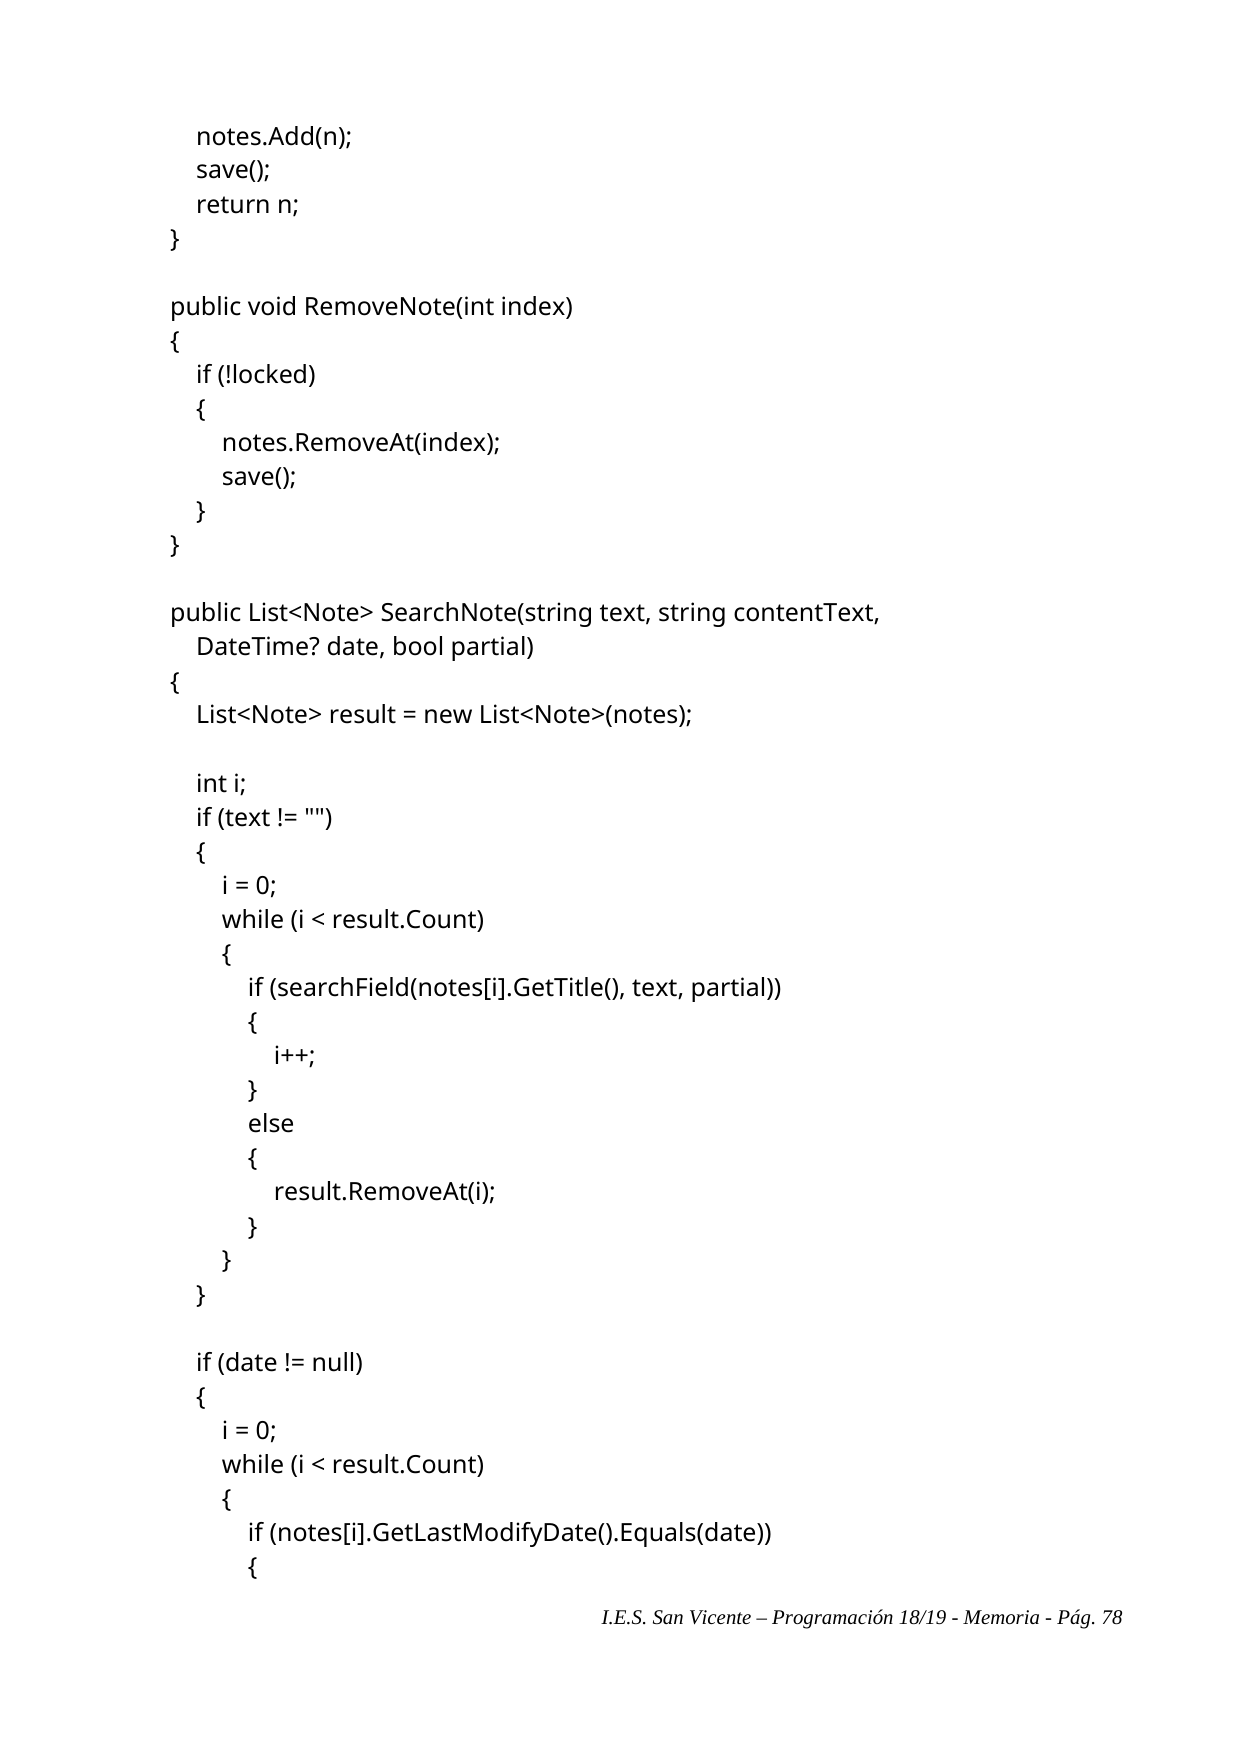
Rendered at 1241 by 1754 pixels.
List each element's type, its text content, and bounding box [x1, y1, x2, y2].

text } [118, 1208, 1122, 1242]
text while (i < result.Count) [118, 902, 1122, 936]
text DateTime? date, bool partial) [118, 629, 1122, 663]
text { [118, 1140, 1122, 1174]
text if (searchField(notes[i].GetTitle(), text, partial)) [118, 970, 1122, 1004]
text } [118, 493, 1122, 527]
text { [118, 663, 1122, 697]
text { [118, 936, 1122, 970]
text if (notes[i].GetLastModifyDate().Equals(date)) [118, 1515, 1122, 1549]
text { [118, 1481, 1122, 1515]
text { [118, 391, 1122, 425]
text { [118, 833, 1122, 867]
text return n; [118, 186, 1122, 220]
text { [118, 1004, 1122, 1038]
text notes.Add(n); [118, 118, 1122, 152]
text int i; [118, 765, 1122, 799]
text public List<Note> SearchNote(string text, string contentText, [118, 595, 1122, 629]
text while (i < result.Count) [118, 1447, 1122, 1481]
text if (!locked) [118, 357, 1122, 391]
text { [118, 1378, 1122, 1412]
text i = 0; [118, 1412, 1122, 1447]
text i = 0; [118, 867, 1122, 902]
text } [118, 527, 1122, 561]
text List<Note> result = new List<Note>(notes); [118, 697, 1122, 731]
text public void RemoveNote(int index) [118, 288, 1122, 322]
text } [118, 220, 1122, 254]
text result.RemoveAt(i); [118, 1174, 1122, 1208]
text else [118, 1106, 1122, 1140]
text save(); [118, 152, 1122, 186]
text if (text != "") [118, 799, 1122, 833]
text } [118, 1072, 1122, 1106]
text save(); [118, 459, 1122, 493]
text i++; [118, 1038, 1122, 1072]
text } [118, 1276, 1122, 1310]
text { [118, 1549, 1122, 1583]
text if (date != null) [118, 1344, 1122, 1378]
text notes.RemoveAt(index); [118, 425, 1122, 459]
text } [118, 1242, 1122, 1276]
text { [118, 322, 1122, 357]
